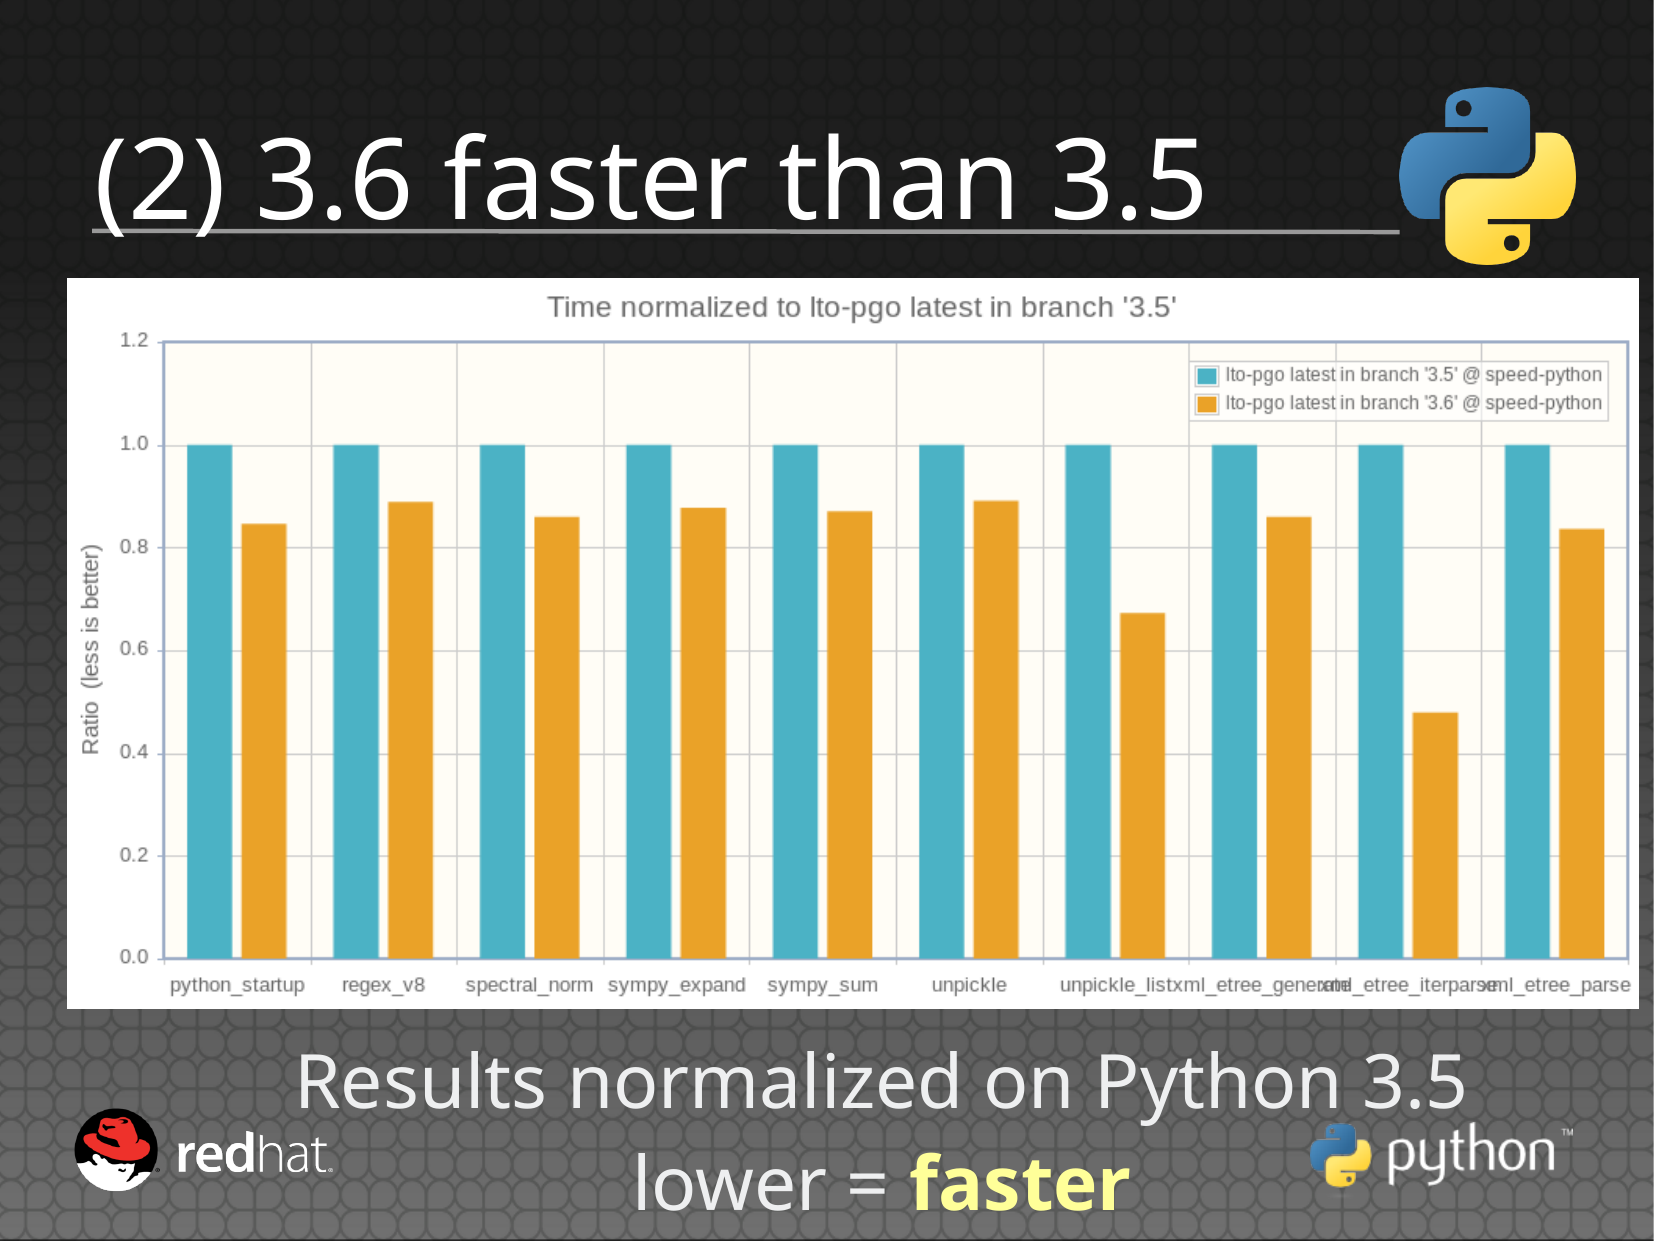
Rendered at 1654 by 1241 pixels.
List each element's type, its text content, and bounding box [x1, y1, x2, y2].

picture [0, 0, 1654, 1241]
text_box Results normalized on Python 3.5 lower = faster [279, 1020, 1494, 1206]
title (2) 3.6 faster than 3.5 [94, 100, 1426, 251]
